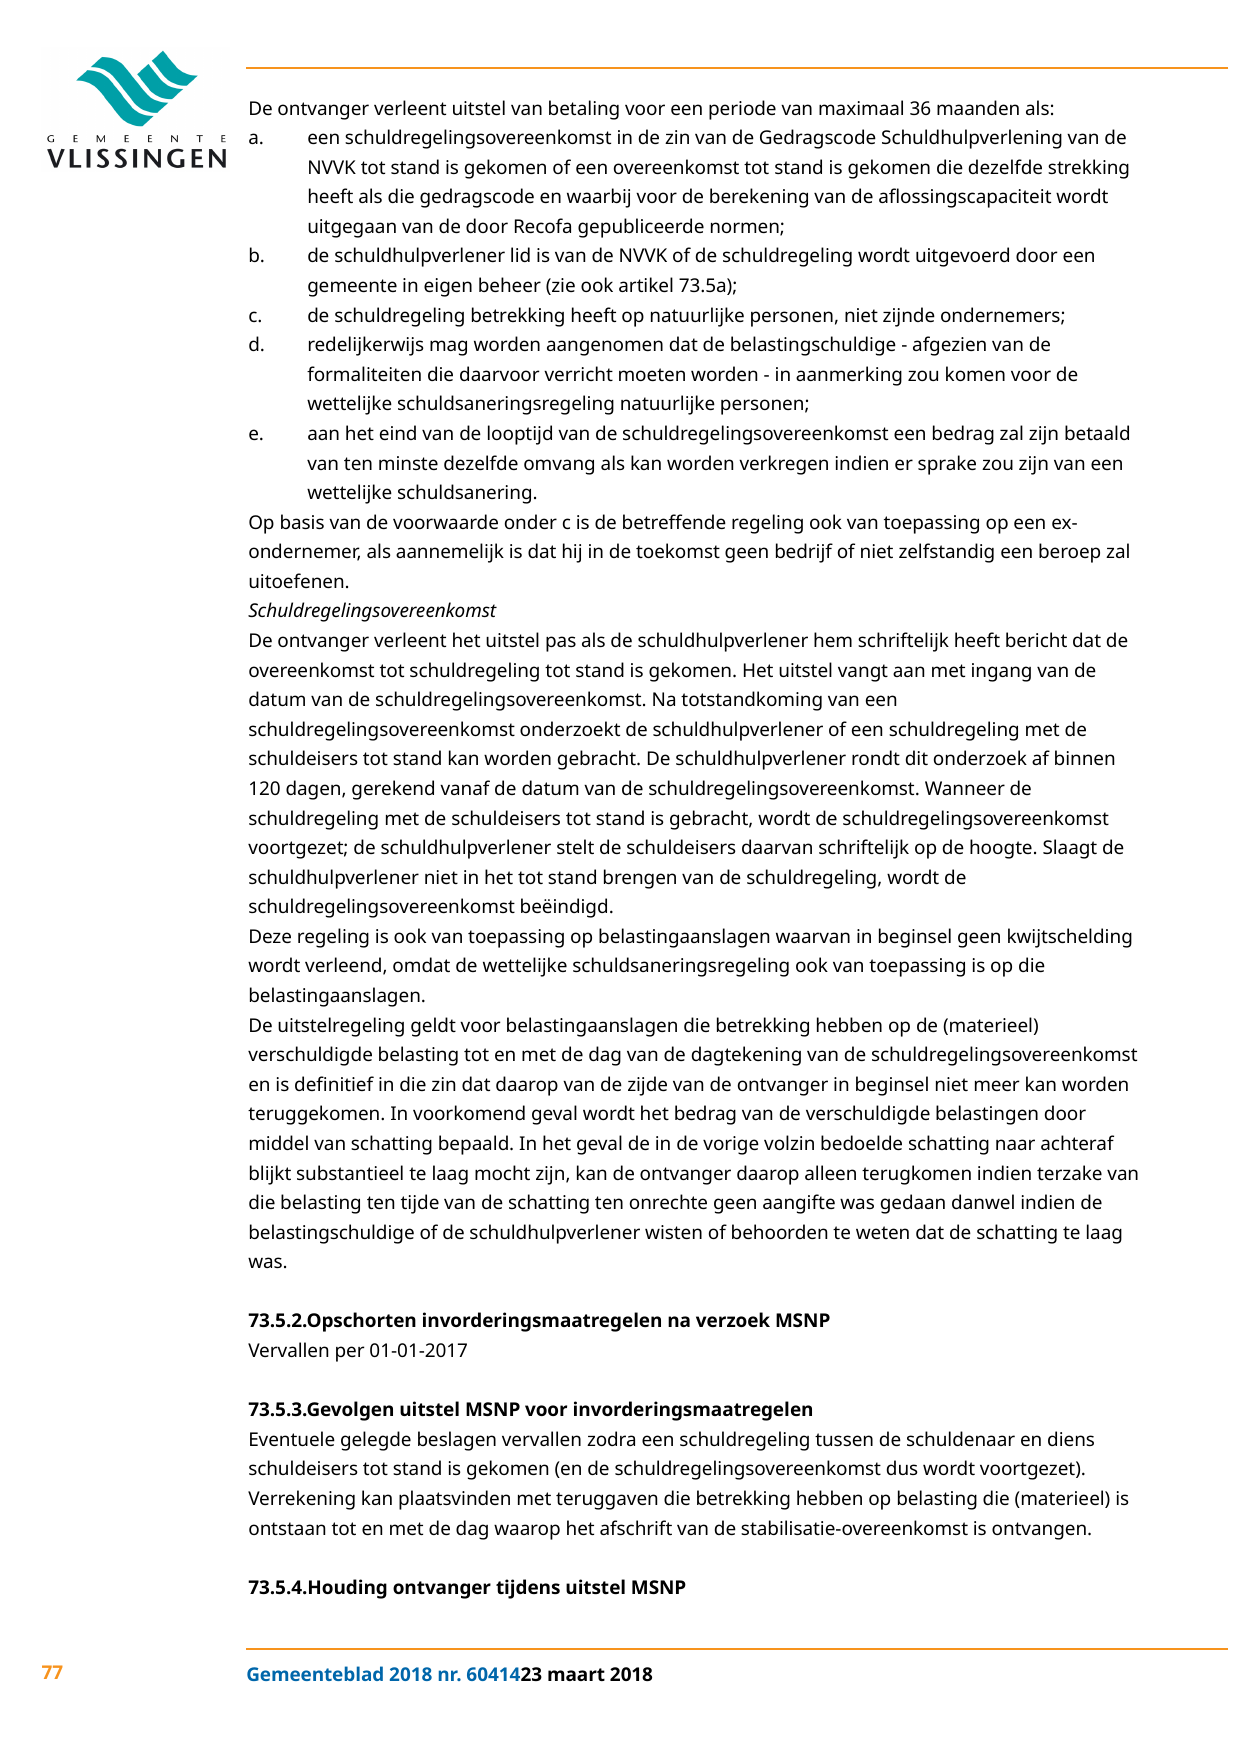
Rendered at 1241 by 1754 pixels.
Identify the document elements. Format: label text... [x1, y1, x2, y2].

picture [41, 47, 231, 172]
list een schuldregelingsovereenkomst in de zin van de Gedragscode Schuldhulpverlening van de NVVK tot stand is gekomen of een overeenkomst tot stand is gekomen die dezelfde strekking heeft als die gedragscode en waarbij voor de berekening van de aflossingscapaciteit wordt uitgegaan van de door Recofa gepubliceerde normen; [248, 124, 1152, 239]
text De uitstelregeling geldt voor belastingaanslagen die betrekking hebben op de (materieel) verschuldigde belasting tot en met de dag van de dagtekening van de schuldregelingsovereenkomst en is definitief in die zin dat daarop van de zijde van de ontvanger in beginsel niet meer kan worden teruggekomen. In voorkomend geval wordt het bedrag van de verschuldigde belastingen door middel van schatting bepaald. In het geval de in de vorige volzin bedoelde schatting naar achteraf blijkt substantieel te laag mocht zijn, kan de ontvanger daarop alleen terugkomen indien terzake van die belasting ten tijde van de schatting ten onrechte geen aangifte was gedaan danwel indien de belastingschuldige of de schuldhulpverlener wisten of behoorden te weten dat de schatting te laag was. [248, 1012, 1152, 1274]
text Eventuele gelegde beslagen vervallen zodra een schuldregeling tussen de schuldenaar en diens schuldeisers tot stand is gekomen (en de schuldregelingsovereenkomst dus wordt voortgezet). Verrekening kan plaatsvinden met teruggaven die betrekking hebben op belasting die (materieel) is ontstaan tot en met de dag waarop het afschrift van de stabilisatie-overeenkomst is ontvangen. [248, 1426, 1152, 1541]
text De ontvanger verleent uitstel van betaling voor een periode van maximaal 36 maanden als: [248, 95, 1152, 121]
text 73.5.3.Gevolgen uitstel MSNP voor invorderingsmaatregelen [248, 1396, 1152, 1422]
list redelijkerwijs mag worden aangenomen dat de belastingschuldige - afgezien van de formaliteiten die daarvoor verricht moeten worden - in aanmerking zou komen voor de wettelijke schuldsaneringsregeling natuurlijke personen; [248, 331, 1152, 416]
text 73.5.4.Houding ontvanger tijdens uitstel MSNP [248, 1574, 1152, 1600]
list de schuldhulpverlener lid is van de NVVK of de schuldregeling wordt uitgevoerd door een gemeente in eigen beheer (zie ook artikel 73.5a); [248, 243, 1152, 298]
text Deze regeling is ook van toepassing op belastingaanslagen waarvan in beginsel geen kwijtschelding wordt verleend, omdat de wettelijke schuldsaneringsregeling ook van toepassing is op die belastingaanslagen. [248, 923, 1152, 1008]
text De ontvanger verleent het uitstel pas als de schuldhulpverlener hem schriftelijk heeft bericht dat de overeenkomst tot schuldregeling tot stand is gekomen. Het uitstel vangt aan met ingang van de datum van de schuldregelingsovereenkomst. Na totstandkoming van een schuldregelingsovereenkomst onderzoekt de schuldhulpverlener of een schuldregeling met de schuldeisers tot stand kan worden gebracht. De schuldhulpverlener rondt dit onderzoek af binnen 120 dagen, gerekend vanaf de datum van de schuldregelingsovereenkomst. Wanneer de schuldregeling met de schuldeisers tot stand is gebracht, wordt de schuldregelingsovereenkomst voortgezet; de schuldhulpverlener stelt de schuldeisers daarvan schriftelijk op de hoogte. Slaagt de schuldhulpverlener niet in het tot stand brengen van de schuldregeling, wordt de schuldregelingsovereenkomst beëindigd. [248, 627, 1152, 919]
text Op basis van de voorwaarde onder c is de betreffende regeling ook van toepassing op een ex-ondernemer, als aannemelijk is dat hij in de toekomst geen bedrijf of niet zelfstandig een beroep zal uitoefenen. [248, 509, 1152, 594]
text Vervallen per 01-01-2017 [248, 1337, 1152, 1363]
text Schuldregelingsovereenkomst [248, 598, 1152, 623]
text 73.5.2.Opschorten invorderingsmaatregelen na verzoek MSNP [248, 1308, 1152, 1333]
list de schuldregeling betrekking heeft op natuurlijke personen, niet zijnde ondernemers; [248, 302, 1152, 328]
list aan het eind van de looptijd van de schuldregelingsovereenkomst een bedrag zal zijn betaald van ten minste dezelfde omvang als kan worden verkregen indien er sprake zou zijn van een wettelijke schuldsanering. [248, 420, 1152, 505]
